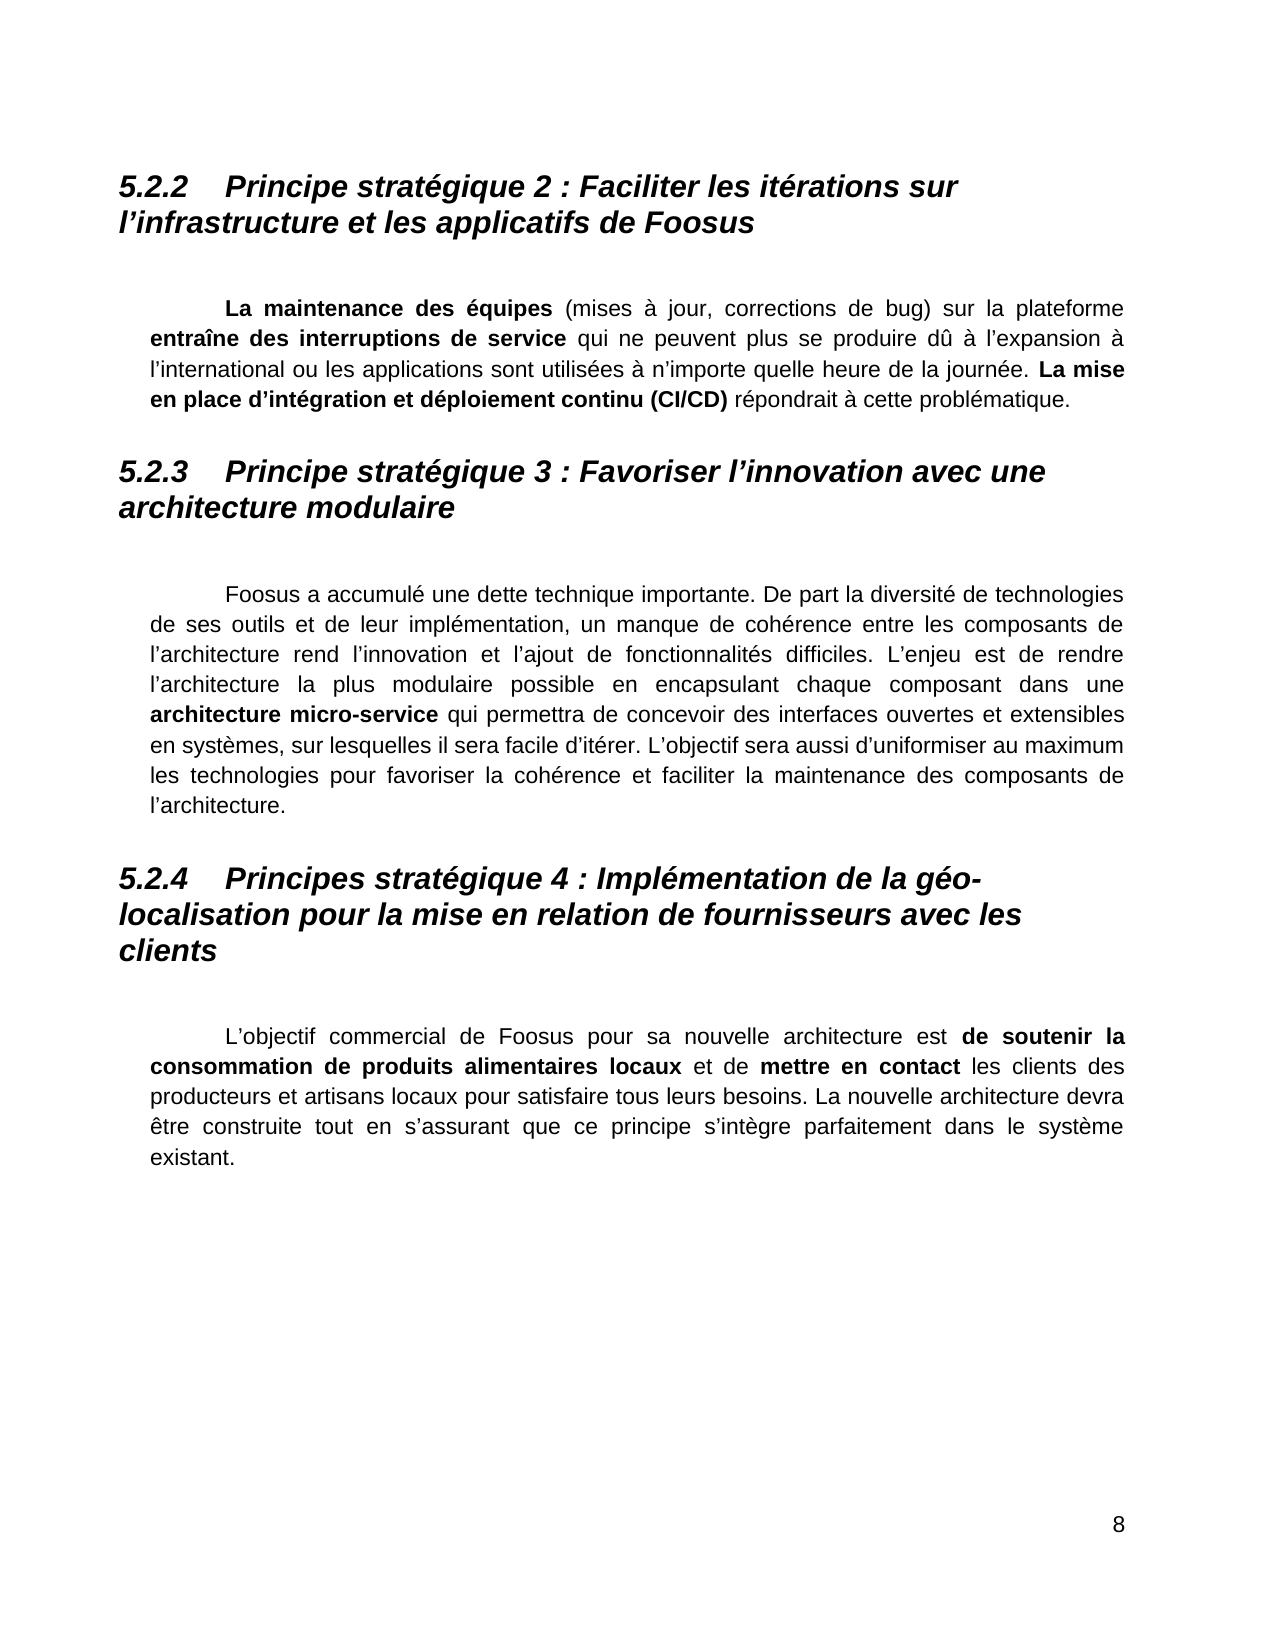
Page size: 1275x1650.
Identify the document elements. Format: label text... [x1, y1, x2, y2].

subtitle Principe stratégique 2 : Faciliter les itérations sur l’infrastructure et les applicatifs de Foosus [119, 168, 1125, 240]
text L’objectif commercial de Foosus pour sa nouvelle architecture est de soutenir la consommation de produits alimentaires locaux et de mettre en contact les clients des producteurs et artisans locaux pour satisfaire tous leurs besoins. La nouvelle architecture devra être construite tout en s’assurant que ce principe s’intègre parfaitement dans le système existant. [150, 1023, 1125, 1170]
text Foosus a accumulé une dette technique importante. De part la diversité de technologies de ses outils et de leur implémentation, un manque de cohérence entre les composants de l’architecture rend l’innovation et l’ajout de fonctionnalités difficiles. L’enjeu est de rendre l’architecture la plus modulaire possible en encapsulant chaque composant dans une architecture micro-service qui permettra de concevoir des interfaces ouvertes et extensibles en systèmes, sur lesquelles il sera facile d’itérer. L’objectif sera aussi d’uniformiser au maximum les technologies pour favoriser la cohérence et faciliter la maintenance des composants de l’architecture. [150, 581, 1125, 818]
subtitle Principes stratégique 4 : Implémentation de la géo-localisation pour la mise en relation de fournisseurs avec les clients [119, 860, 1125, 967]
text La maintenance des équipes (mises à jour, corrections de bug) sur la plateforme entraîne des interruptions de service qui ne peuvent plus se produire dû à l’expansion à l’international ou les applications sont utilisées à n’importe quelle heure de la journée. La mise en place d’intégration et déploiement continu (CI/CD) répondrait à cette problématique. [150, 295, 1125, 412]
subtitle Principe stratégique 3 : Favoriser l’innovation avec une architecture modulaire [119, 453, 1125, 525]
